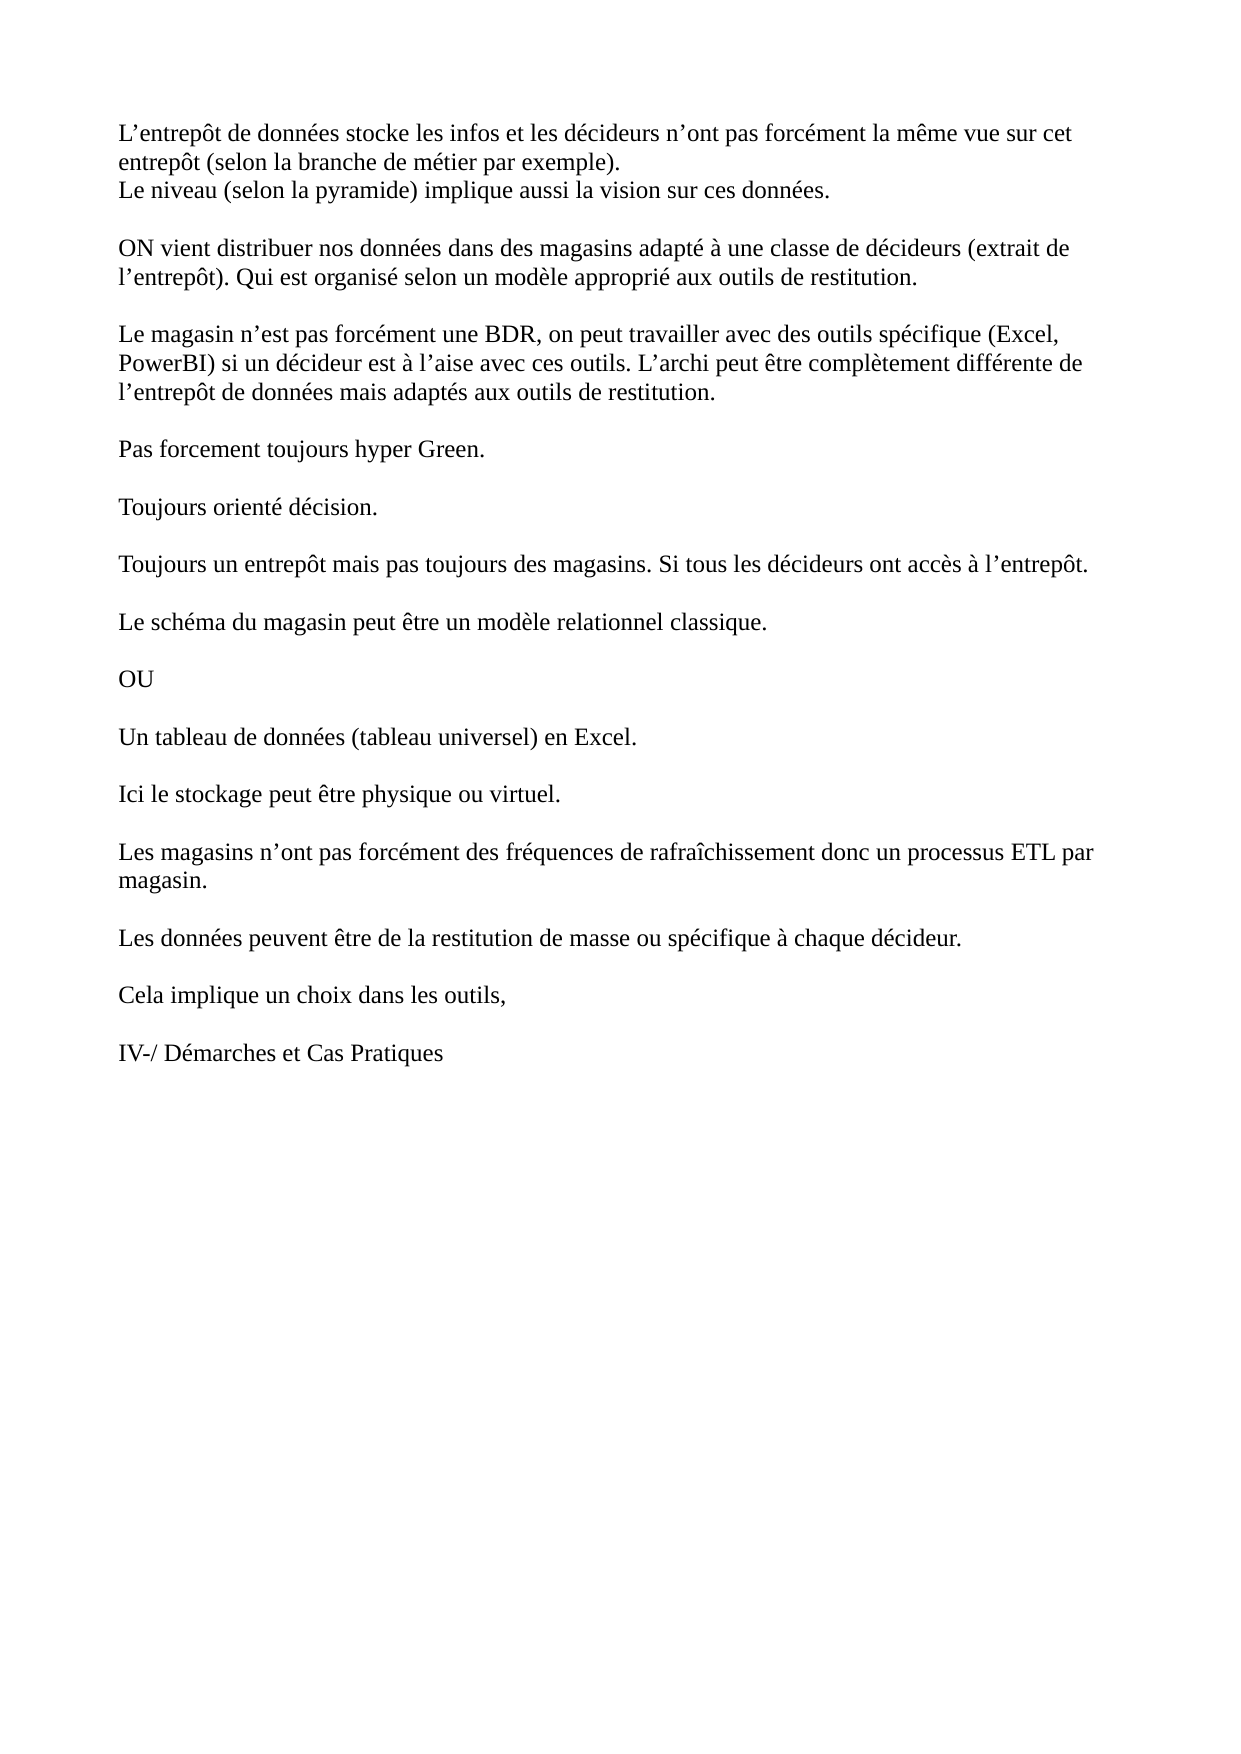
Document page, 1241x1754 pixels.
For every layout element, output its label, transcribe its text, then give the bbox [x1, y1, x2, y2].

text L’entrepôt de données stocke les infos et les décideurs n’ont pas forcément la même vue sur cet entrepôt (selon la branche de métier par exemple). [118, 118, 1122, 176]
text Le magasin n’est pas forcément une BDR, on peut travailler avec des outils spécifique (Excel, PowerBI) si un décideur est à l’aise avec ces outils. L’archi peut être complètement différente de l’entrepôt de données mais adaptés aux outils de restitution. [118, 319, 1122, 406]
text IV-/ Démarches et Cas Pratiques [118, 1038, 1122, 1067]
text ON vient distribuer nos données dans des magasins adapté à une classe de décideurs (extrait de l’entrepôt). Qui est organisé selon un modèle approprié aux outils de restitution. [118, 233, 1122, 291]
text Le schéma du magasin peut être un modèle relationnel classique. [118, 607, 1122, 636]
text OU [118, 664, 1122, 693]
text Toujours orienté décision. [118, 492, 1122, 521]
text Les données peuvent être de la restitution de masse ou spécifique à chaque décideur. [118, 923, 1122, 952]
text Les magasins n’ont pas forcément des fréquences de rafraîchissement donc un processus ETL par magasin. [118, 837, 1122, 894]
text Un tableau de données (tableau universel) en Excel. [118, 722, 1122, 751]
text Ici le stockage peut être physique ou virtuel. [118, 779, 1122, 808]
text Le niveau (selon la pyramide) implique aussi la vision sur ces données. [118, 176, 1122, 204]
text Toujours un entrepôt mais pas toujours des magasins. Si tous les décideurs ont accès à l’entrepôt. [118, 549, 1122, 578]
text Cela implique un choix dans les outils, [118, 981, 1122, 1009]
text Pas forcement toujours hyper Green. [118, 434, 1122, 463]
